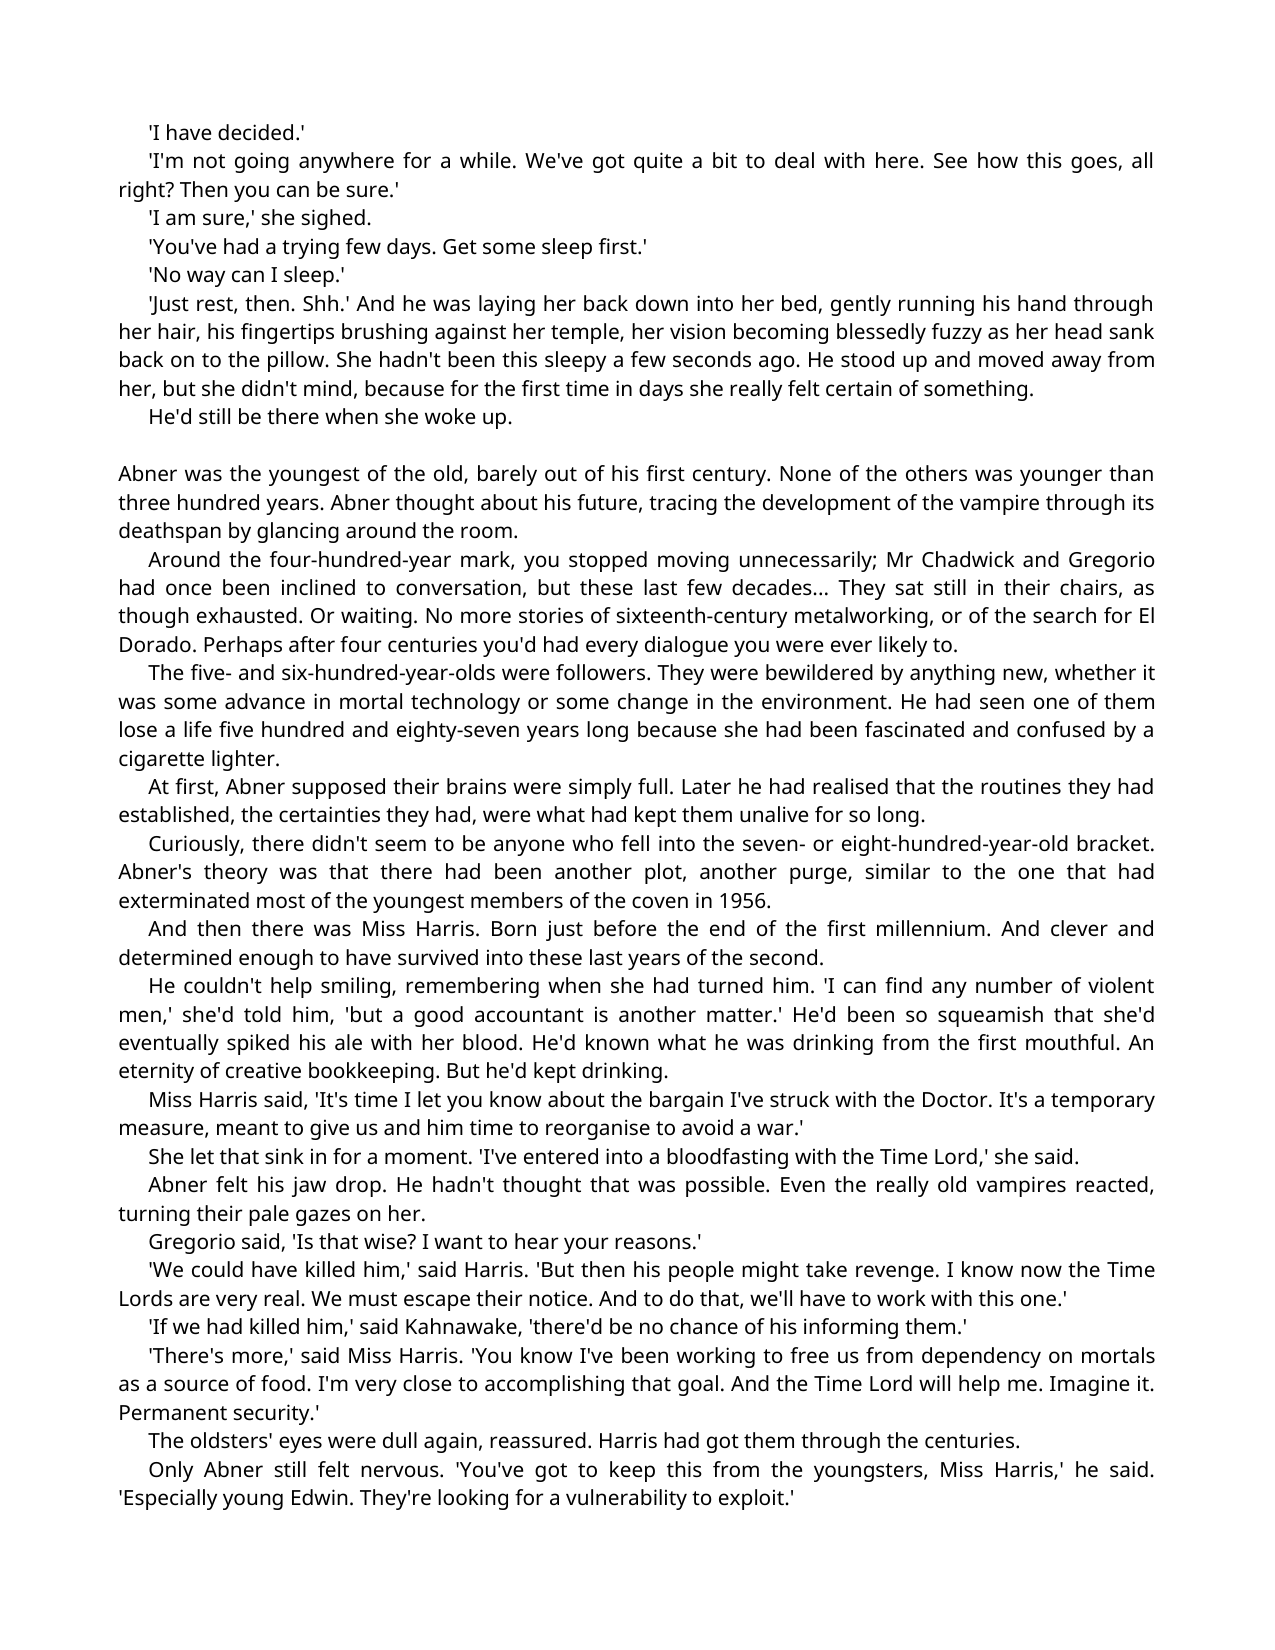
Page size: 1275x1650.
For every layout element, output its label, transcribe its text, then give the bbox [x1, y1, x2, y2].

text He'd still be there when she woke up. [118, 402, 1157, 431]
text And then there was Miss Harris. Born just before the end of the first millennium. And clever and determined enough to have survived into these last years of the second. [118, 914, 1157, 971]
text Only Abner still felt nervous. 'You've got to keep this from the youngsters, Miss Harris,' he said. 'Especially young Edwin. They're looking for a vulnerability to exploit.' [118, 1455, 1157, 1512]
text Around the four-hundred-year mark, you stopped moving unnecessarily; Mr Chadwick and Gregorio had once been inclined to conversation, but these last few decades... They sat still in their chairs, as though exhausted. Or waiting. No more stories of sixteenth-century metalworking, or of the search for El Dorado. Perhaps after four centuries you'd had every dialogue you were ever likely to. [118, 545, 1157, 658]
text Gregorio said, 'Is that wise? I want to hear your reasons.' [118, 1227, 1157, 1256]
text She let that sink in for a moment. 'I've entered into a bloodfasting with the Time Lord,' she said. [118, 1142, 1157, 1170]
text He couldn't help smiling, remembering when she had turned him. 'I can find any number of violent men,' she'd told him, 'but a good accountant is another matter.' He'd been so squeamish that she'd eventually spiked his ale with her blood. He'd known what he was drinking from the first mouthful. An eternity of creative bookkeeping. But he'd kept drinking. [118, 971, 1157, 1085]
text Abner was the youngest of the old, barely out of his first century. None of the others was younger than three hundred years. Abner thought about his future, tracing the development of the vampire through its deathspan by glancing around the room. [118, 459, 1157, 545]
text 'I am sure,' she sighed. [118, 203, 1157, 232]
text The oldsters' eyes were dull again, reassured. Harris had got them through the centuries. [118, 1426, 1157, 1455]
text Curiously, there didn't seem to be anyone who fell into the seven- or eight-hundred-year-old bracket. Abner's theory was that there had been another plot, another purge, similar to the one that had exterminated most of the youngest members of the coven in 1956. [118, 829, 1157, 914]
text 'I have decided.' [118, 118, 1157, 147]
text 'You've had a trying few days. Get some sleep first.' [118, 232, 1157, 260]
text 'There's more,' said Miss Harris. 'You know I've been working to free us from dependency on mortals as a source of food. I'm very close to accomplishing that goal. And the Time Lord will help me. Imagine it. Permanent security.' [118, 1341, 1157, 1426]
text 'Just rest, then. Shh.' And he was laying her back down into her bed, gently running his hand through her hair, his fingertips brushing against her temple, her vision becoming blessedly fuzzy as her head sank back on to the pillow. She hadn't been this sleepy a few seconds ago. He stood up and moved away from her, but she didn't mind, because for the first time in days she really felt certain of something. [118, 289, 1157, 402]
text 'If we had killed him,' said Kahnawake, 'there'd be no chance of his informing them.' [118, 1312, 1157, 1341]
text The five- and six-hundred-year-olds were followers. They were bewildered by anything new, whether it was some advance in mortal technology or some change in the environment. He had seen one of them lose a life five hundred and eighty-seven years long because she had been fascinated and confused by a cigarette lighter. [118, 658, 1157, 772]
text 'No way can I sleep.' [118, 260, 1157, 289]
text Abner felt his jaw drop. He hadn't thought that was possible. Even the really old vampires reacted, turning their pale gazes on her. [118, 1170, 1157, 1227]
text 'I'm not going anywhere for a while. We've got quite a bit to deal with here. See how this goes, all right? Then you can be sure.' [118, 147, 1157, 203]
text 'We could have killed him,' said Harris. 'But then his people might take revenge. I know now the Time Lords are very real. We must escape their notice. And to do that, we'll have to work with this one.' [118, 1256, 1157, 1312]
text Miss Harris said, 'It's time I let you know about the bargain I've struck with the Doctor. It's a temporary measure, meant to give us and him time to reorganise to avoid a war.' [118, 1085, 1157, 1142]
text At first, Abner supposed their brains were simply full. Later he had realised that the routines they had established, the certainties they had, were what had kept them unalive for so long. [118, 772, 1157, 829]
